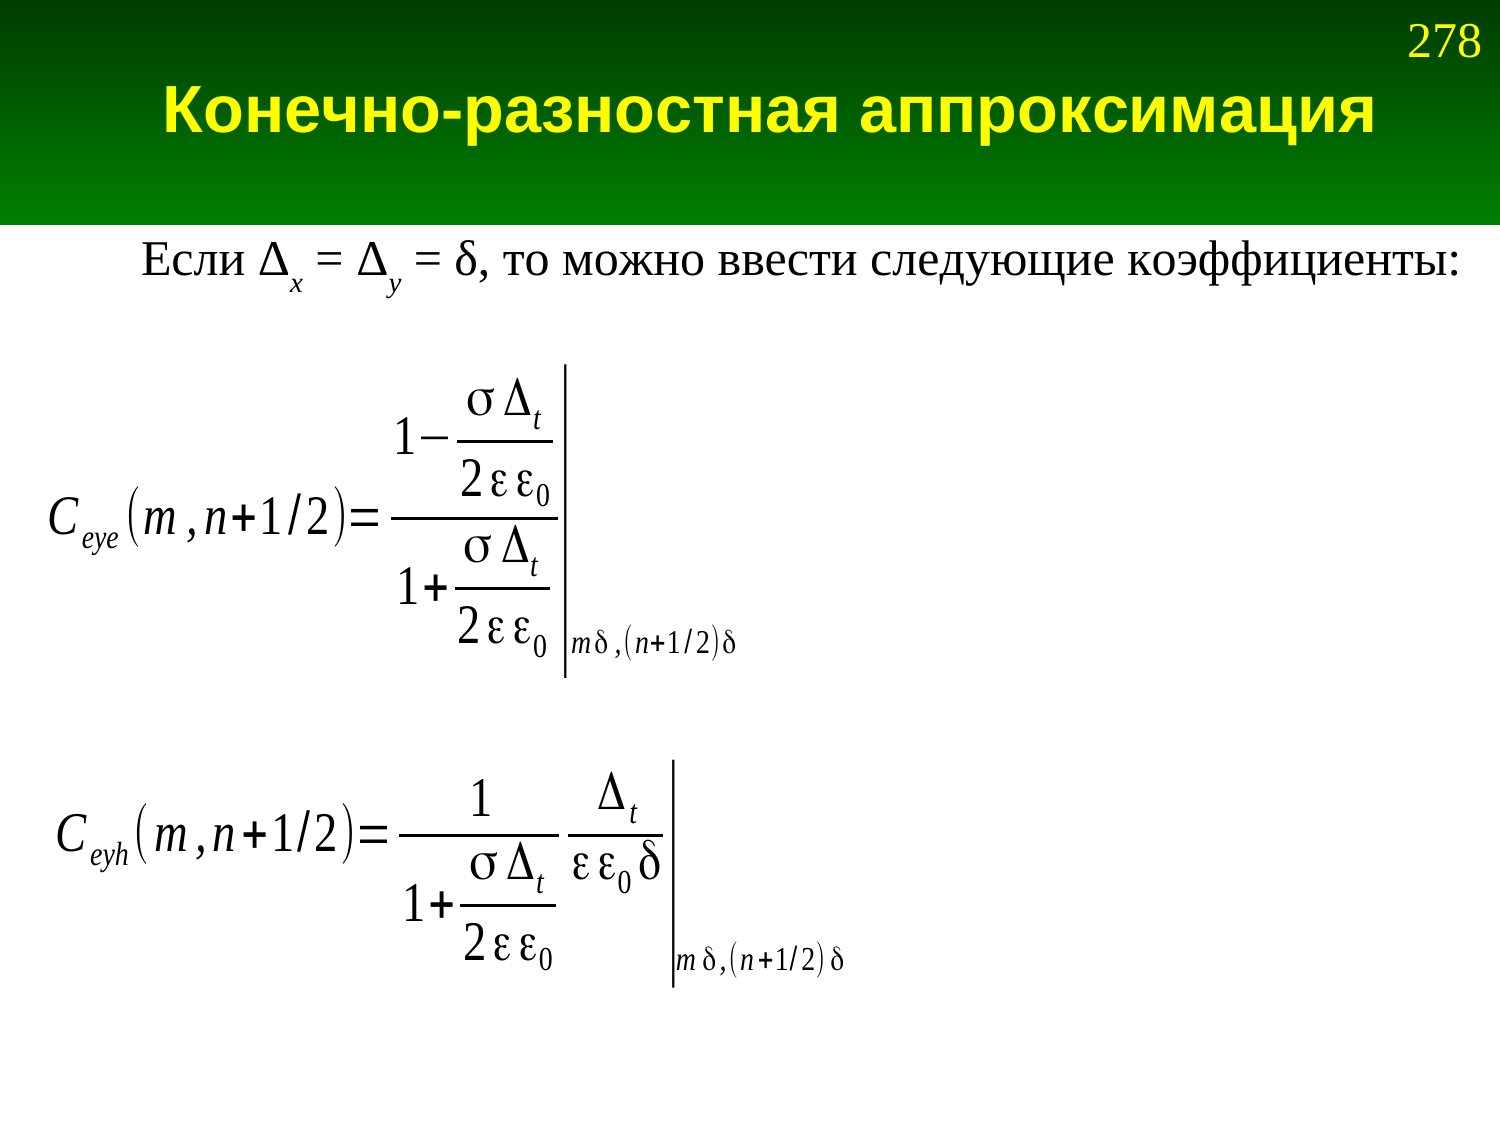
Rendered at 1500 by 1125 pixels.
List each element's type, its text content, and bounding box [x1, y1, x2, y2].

chart [35, 359, 749, 680]
text_box Если Δx = Δy = δ, то можно ввести следующие коэффициенты: [126, 218, 1477, 306]
chart [43, 756, 855, 991]
title Конечно-разностная аппроксимация [100, 7, 1441, 204]
